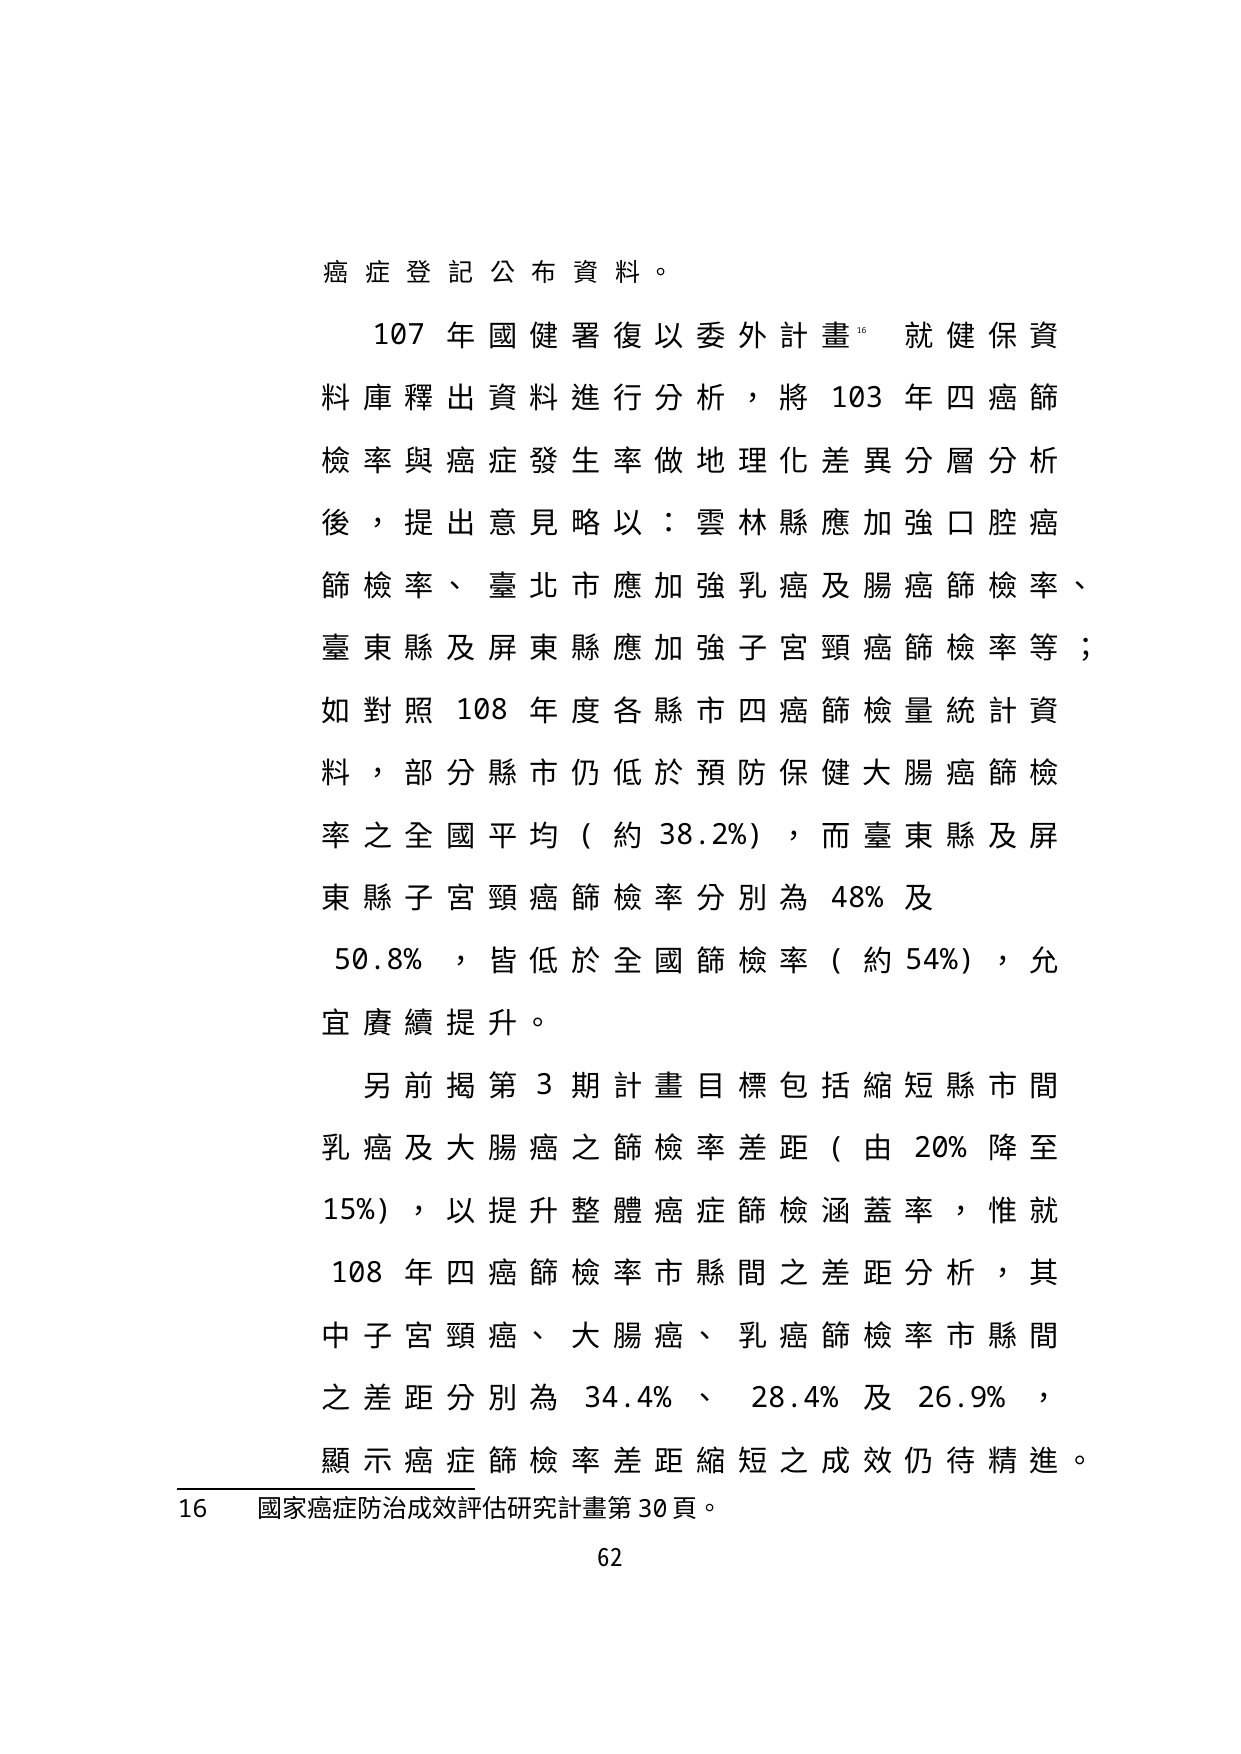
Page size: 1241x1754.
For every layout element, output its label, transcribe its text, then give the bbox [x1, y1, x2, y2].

text 癌症登記公布資料。 [190, 229, 1065, 292]
text 國家癌症防治成效評估研究計畫第30頁。 [177, 1489, 1078, 1525]
text 107年國健署復以委外計畫就健保資料庫釋出資料進行分析，將103年四癌篩檢率與癌症發生率做地理化差異分層分析後，提出意見略以：雲林縣應加強口腔癌篩檢率、臺北市應加強乳癌及腸癌篩檢率、臺東縣及屏東縣應加強子宮頸癌篩檢率等；如對照108年度各縣市四癌篩檢量統計資料，部分縣市仍低於預防保健大腸癌篩檢率之全國平均(約38.2%)，而臺東縣及屏東縣子宮頸癌篩檢率分別為48%及50.8%，皆低於全國篩檢率(約54%)，允宜賡續提升。 [278, 292, 1065, 1042]
text 另前揭第3期計畫目標包括縮短縣市間乳癌及大腸癌之篩檢率差距(由20%降至15%)，以提升整體癌症篩檢涵蓋率，惟就108年四癌篩檢率市縣間之差距分析，其中子宮頸癌、大腸癌、乳癌篩檢率市縣間之差距分別為34.4%、28.4%及26.9%，顯示癌症篩檢率差距縮短之成效仍待精進。 [278, 1042, 1065, 1479]
